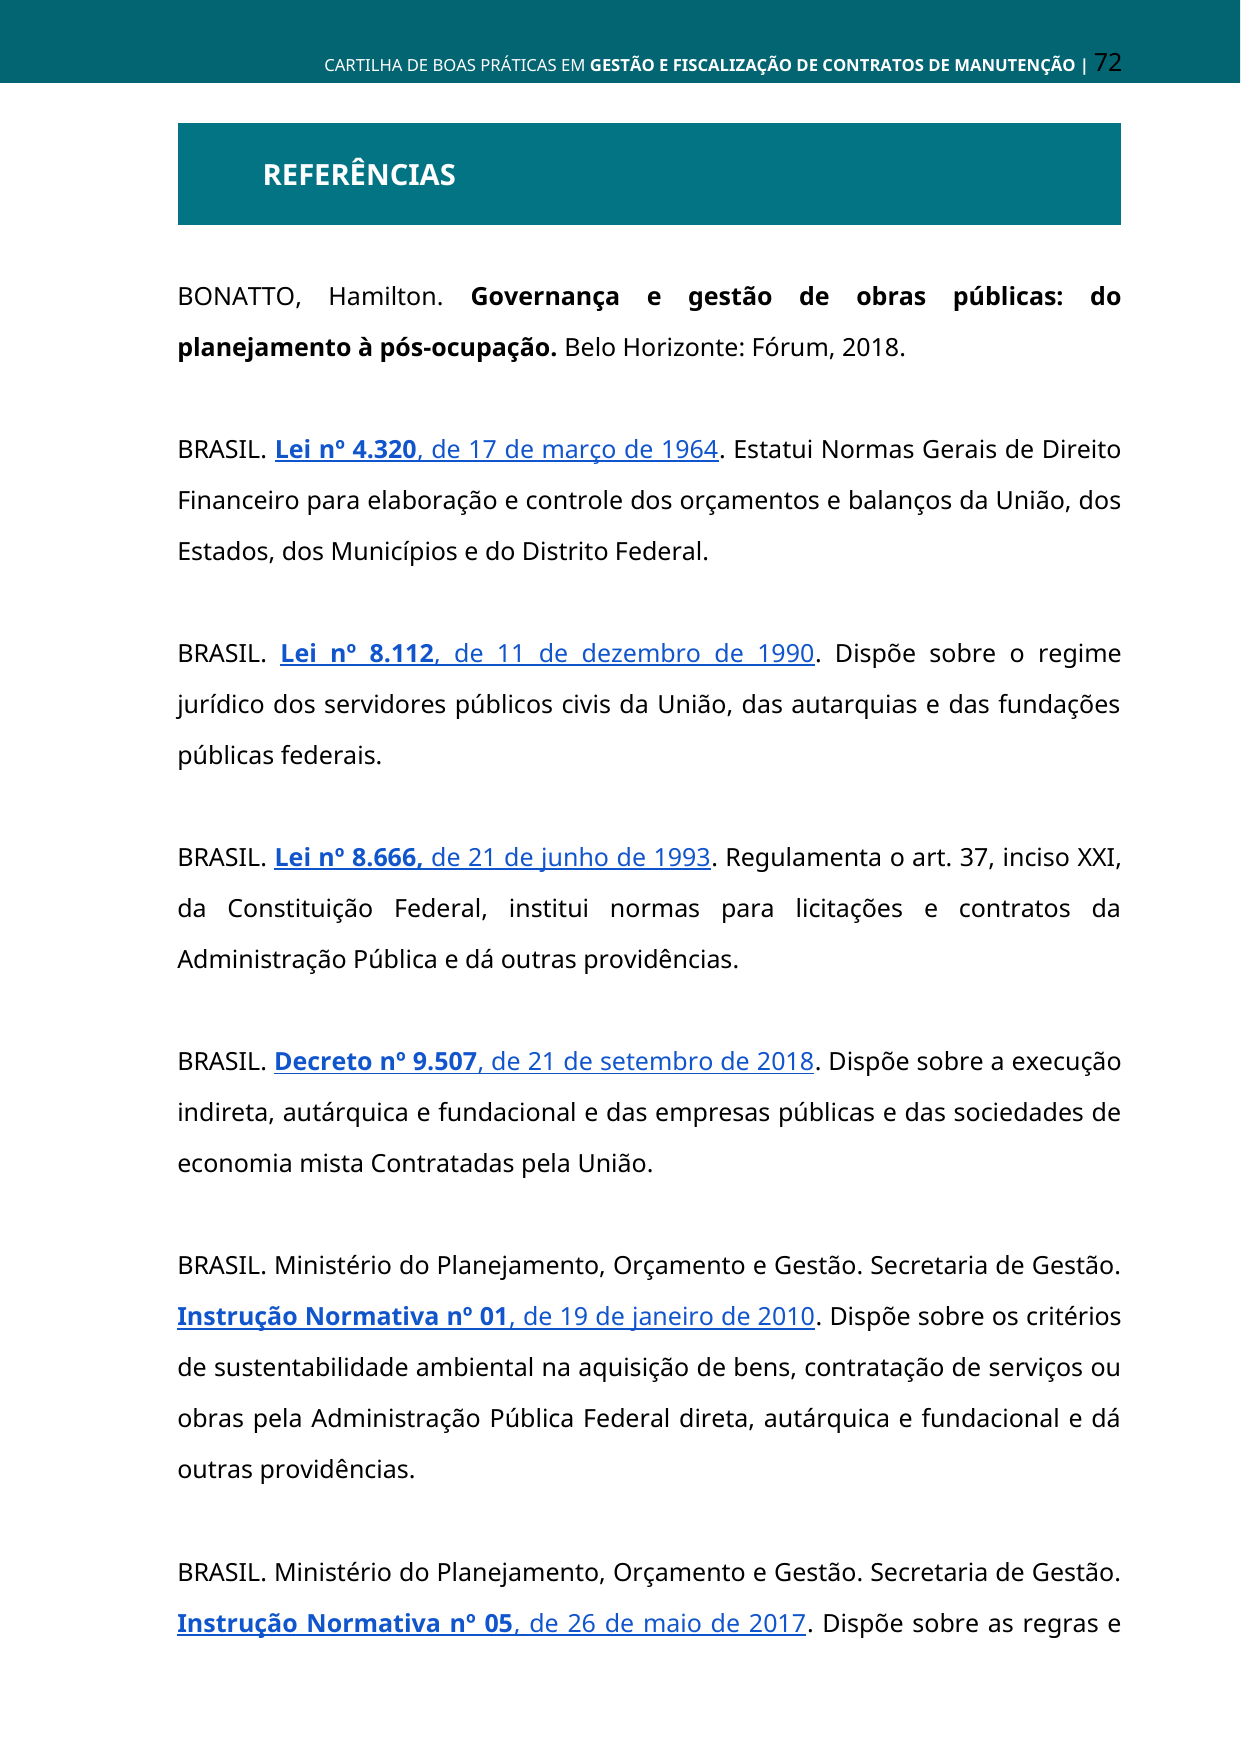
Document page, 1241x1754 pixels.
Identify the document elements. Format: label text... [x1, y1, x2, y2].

text BRASIL. Lei nº 8.112, de 11 de dezembro de 1990. Dispõe sobre o regime jurídico dos servidores públicos civis da União, das autarquias e das fundações públicas federais. [177, 636, 1122, 772]
text BONATTO, Hamilton. Governança e gestão de obras públicas: do planejamento à pós-ocupação. Belo Horizonte: Fórum, 2018. [177, 278, 1122, 363]
text BRASIL. Ministério do Planejamento, Orçamento e Gestão. Secretaria de Gestão. Instrução Normativa nº 05, de 26 de maio de 2017. Dispõe sobre as regras e [177, 1554, 1122, 1639]
picture [0, 0, 1241, 83]
text BRASIL. Ministério do Planejamento, Orçamento e Gestão. Secretaria de Gestão. Instrução Normativa nº 01, de 19 de janeiro de 2010. Dispõe sobre os critérios de sustentabilidade ambiental na aquisição de bens, contratação de serviços ou obras pela Administração Pública Federal direta, autárquica e fundacional e dá outras providências. [177, 1248, 1122, 1486]
table_header REFERÊNCIAS [178, 123, 1121, 225]
text BRASIL. Decreto nº 9.507, de 21 de setembro de 2018. Dispõe sobre a execução indireta, autárquica e fundacional e das empresas públicas e das sociedades de economia mista Contratadas pela União. [177, 1044, 1122, 1180]
text BRASIL. Lei nº 8.666, de 21 de junho de 1993. Regulamenta o art. 37, inciso XXI, da Constituição Federal, institui normas para licitações e contratos da Administração Pública e dá outras providências. [177, 840, 1122, 976]
text BRASIL. Lei nº 4.320, de 17 de março de 1964. Estatui Normas Gerais de Direito Financeiro para elaboração e controle dos orçamentos e balanços da União, dos Estados, dos Municípios e do Distrito Federal. [177, 431, 1122, 567]
